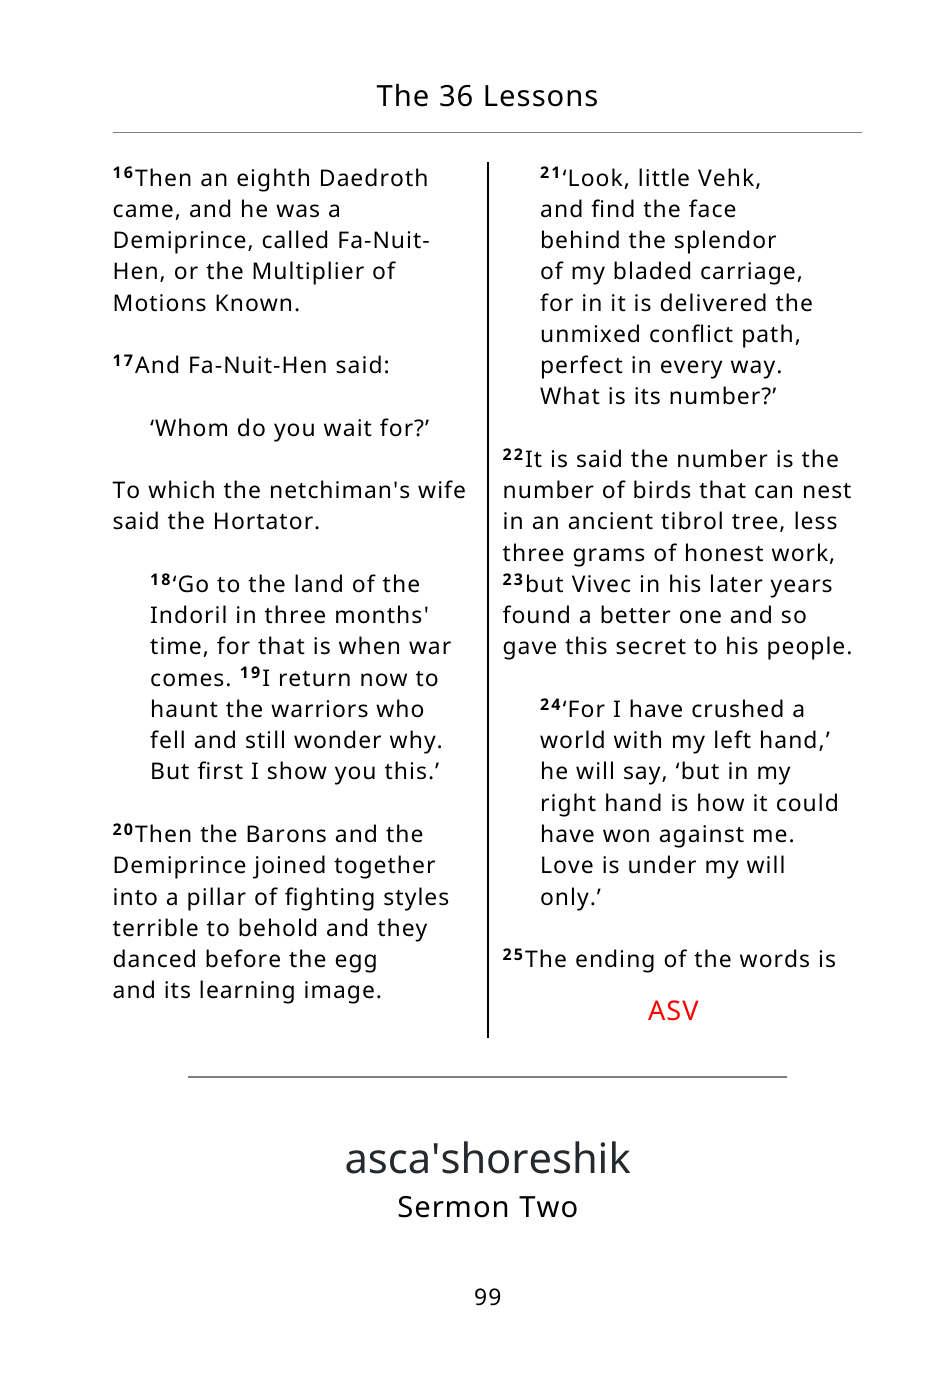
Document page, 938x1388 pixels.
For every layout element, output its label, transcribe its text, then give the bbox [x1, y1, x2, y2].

text 21‘Look, little Vehk, and find the face behind the splendor of my bladed carriage, for in it is delivered the unmixed conflict path, perfect in every way. What is its number?’ [540, 162, 844, 412]
text 17And Fa-Nuit-Hen said: [112, 349, 472, 380]
text 22It is said the number is the number of birds that can nest in an ancient tibrol tree, less three grams of honest work, 23but Vivec in his later years found a better one and so gave this secret to his people. [502, 443, 862, 662]
text 16Then an eighth Daedroth came, and he was a Demiprince, called Fa-Nuit-Hen, or the Multiplier of Motions Known. [112, 162, 472, 318]
subtitle asca'shoreshik [112, 1129, 862, 1186]
text 25The ending of the words is [502, 943, 862, 974]
text ‘Whom do you wait for?’ [150, 412, 435, 443]
text 20Then the Barons and the Demiprince joined together into a pillar of fighting styles terrible to behold and they danced before the egg and its learning image. [112, 818, 472, 1005]
text ASV [502, 991, 844, 1028]
text The 36 Lessons [112, 75, 862, 115]
text To which the netchiman's wife said the Hortator. [112, 474, 472, 537]
text 18‘Go to the land of the Indoril in three months' time, for that is when war comes. 19I return now to haunt the warriors who fell and still wonder why. But first I show you this.’ [150, 568, 454, 787]
text 24‘For I have crushed a world with my left hand,’ he will say, ‘but in my right hand is how it could have won against me. Love is under my will only.’ [540, 693, 844, 912]
text Sermon Two [112, 1186, 862, 1226]
